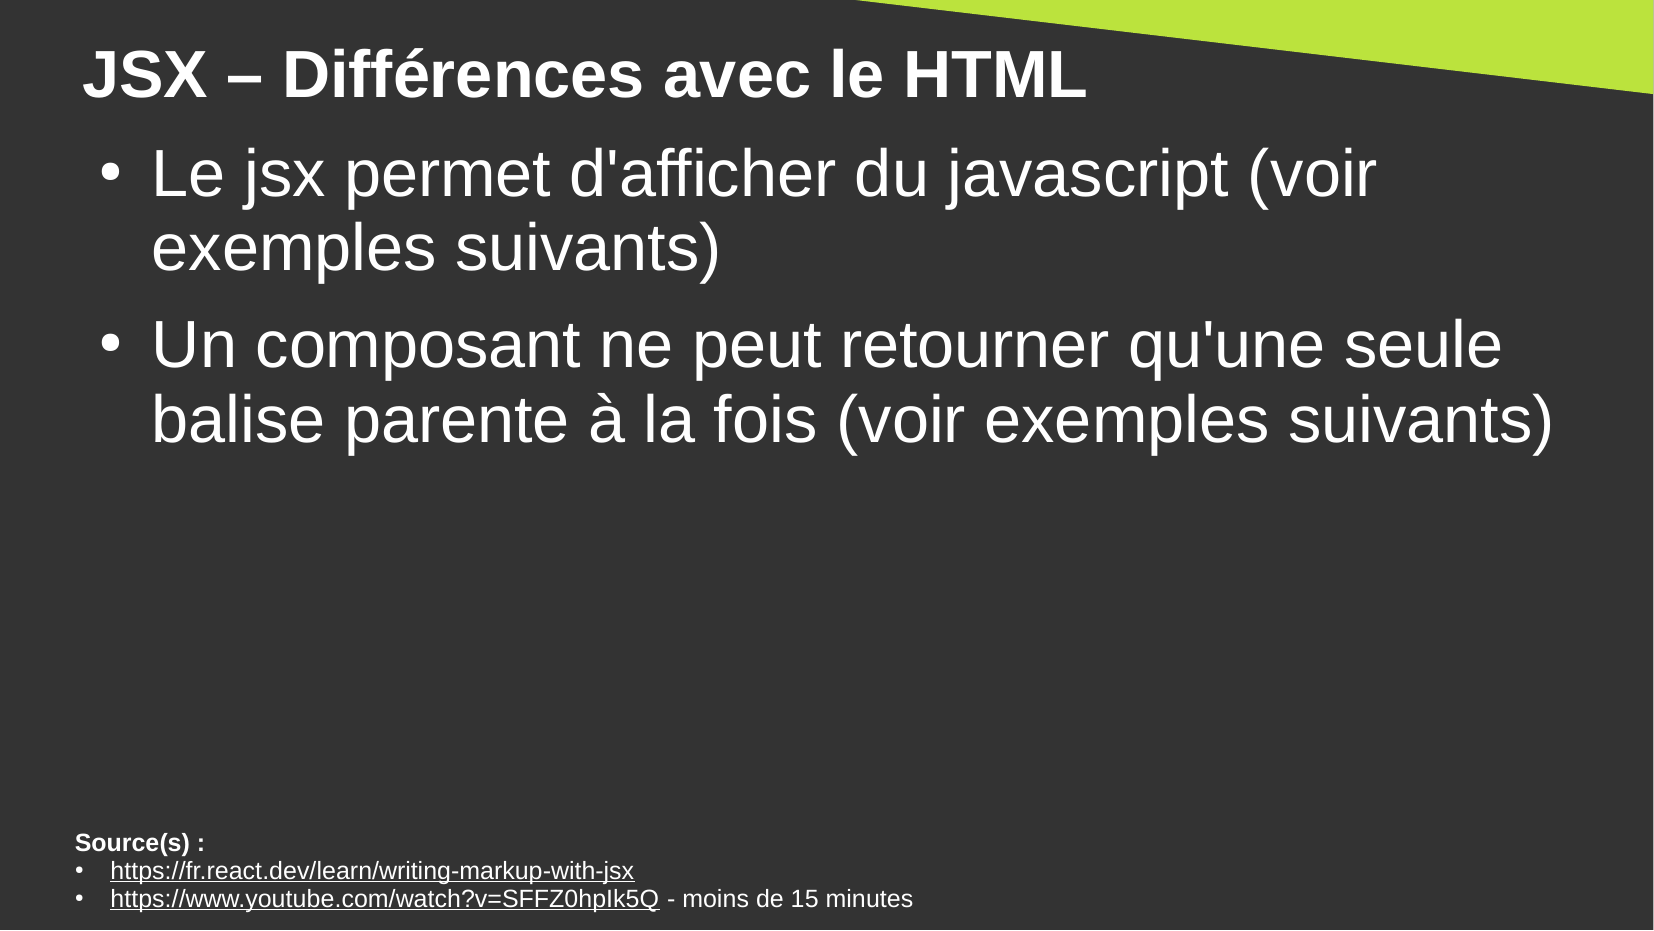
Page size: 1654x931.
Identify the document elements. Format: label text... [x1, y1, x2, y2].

list Le jsx permet d'afficher du javascript (voir exemples suivants) Un composant ne peut retourner qu'une seule balise parente à la fois (voir exemples suivants) [80, 135, 1620, 756]
text_box Source(s) : https://fr.react.dev/learn/writing-markup-with-jsx https://www.youtube.com/watch?v=SFFZ0hpIk5Q - moins de 15 minutes [60, 821, 1546, 921]
title JSX – Différences avec le HTML [82, 37, 1571, 112]
text_box [855, 0, 1654, 95]
